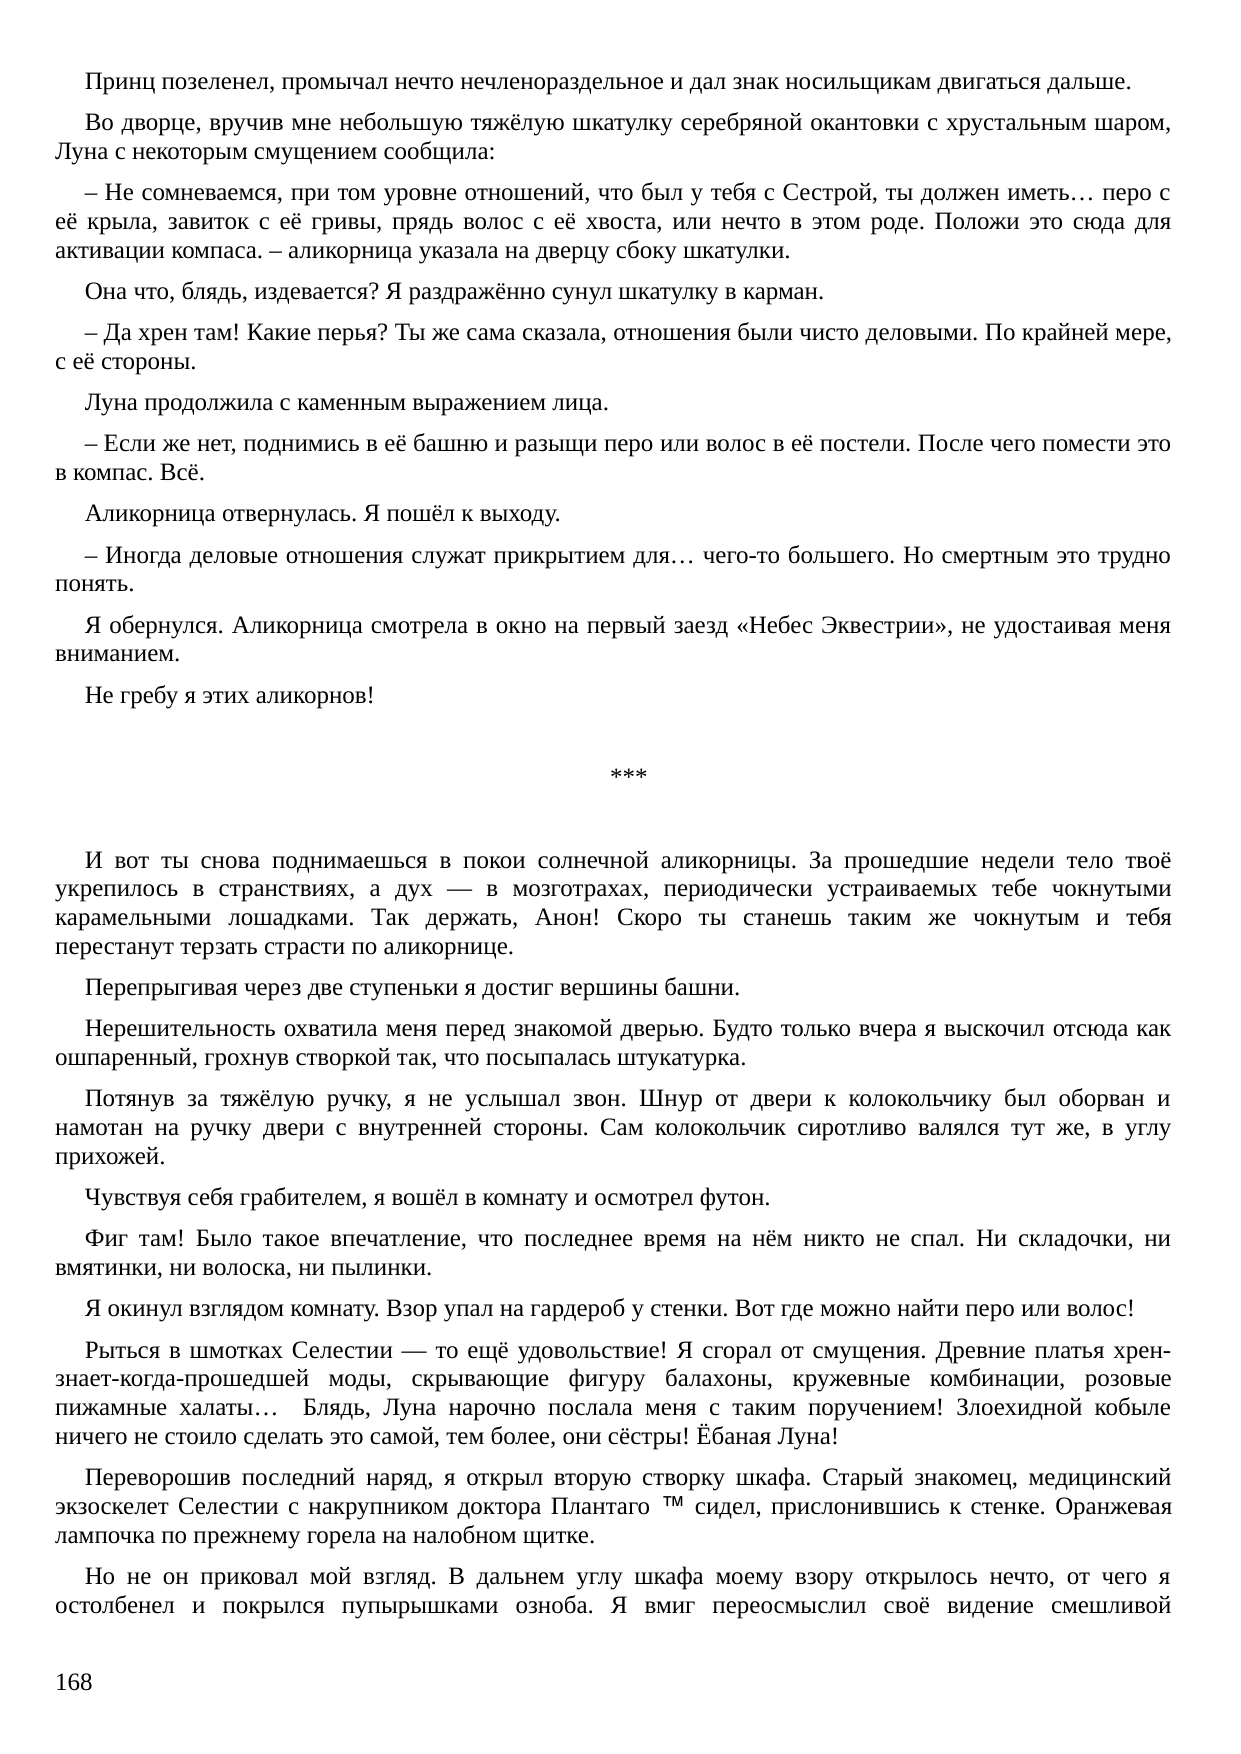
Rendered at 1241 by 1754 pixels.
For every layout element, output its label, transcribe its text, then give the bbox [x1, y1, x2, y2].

text *** [55, 762, 1173, 791]
text Я окинул взглядом комнату. Взор упал на гардероб у стенки. Вот где можно найти перо или волос! [55, 1293, 1173, 1322]
text – Да хрен там! Какие перья? Ты же сама сказала, отношения были чисто деловыми. По крайней мере, с её стороны. [55, 317, 1173, 375]
text Принц позеленел, промычал нечто нечленораздельное и дал знак носильщикам двигаться дальше. [55, 66, 1173, 95]
text Чувствуя себя грабителем, я вошёл в комнату и осмотрел футон. [55, 1182, 1173, 1211]
text Не гребу я этих аликорнов! [55, 680, 1173, 708]
text И вот ты снова поднимаешься в покои солнечной аликорницы. За прошедшие недели тело твоё укрепилось в странствиях, а дух — в мозготрахах, периодически устраиваемых тебе чокнутыми карамельными лошадками. Так держать, Анон! Скоро ты станешь таким же чокнутым и тебя перестанут терзать страсти по аликорнице. [55, 845, 1173, 960]
text Во дворце, вручив мне небольшую тяжёлую шкатулку серебряной окантовки с хрустальным шаром, Луна с некоторым смущением сообщила: [55, 107, 1173, 165]
text Нерешительность охватила меня перед знакомой дверью. Будто только вчера я выскочил отсюда как ошпаренный, грохнув створкой так, что посыпалась штукатурка. [55, 1013, 1173, 1071]
text Я обернулся. Аликорница смотрела в окно на первый заезд «Небес Эквестрии», не удостаивая меня вниманием. [55, 610, 1173, 667]
text Перепрыгивая через две ступеньки я достиг вершины башни. [55, 972, 1173, 1001]
text – Не сомневаемся, при том уровне отношений, что был у тебя с Сестрой, ты должен иметь… перо с её крыла, завиток с её гривы, прядь волос с её хвоста, или нечто в этом роде. Положи это сюда для активации компаса. – аликорница указала на дверцу сбоку шкатулки. [55, 177, 1173, 263]
text Луна продолжила с каменным выражением лица. [55, 387, 1173, 416]
text – Иногда деловые отношения служат прикрытием для… чего-то большего. Но смертным это трудно понять. [55, 540, 1173, 597]
text Аликорница отвернулась. Я пошёл к выходу. [55, 498, 1173, 527]
text Но не он приковал мой взгляд. В дальнем углу шкафа моему взору открылось нечто, от чего я остолбенел и покрылся пупырышками озноба. Я вмиг переосмыслил своё видение смешливой [55, 1561, 1173, 1618]
text – Если же нет, поднимись в её башню и разыщи перо или волос в её постели. После чего помести это в компас. Всё. [55, 428, 1173, 486]
text Переворошив последний наряд, я открыл вторую створку шкафа. Старый знакомец, медицинский экзоскелет Селестии с накрупником доктора Плантаго  сидел, прислонившись к стенке. Оранжевая лампочка по прежнему горела на налобном щитке. [55, 1462, 1173, 1548]
text Фиг там! Было такое впечатление, что последнее время на нём никто не спал. Ни складочки, ни вмятинки, ни волоска, ни пылинки. [55, 1223, 1173, 1281]
text Рыться в шмотках Селестии — то ещё удовольствие! Я сгорал от смущения. Древние платья хрен-знает-когда-прошедшей моды, скрывающие фигуру балахоны, кружевные комбинации, розовые пижамные халаты… Блядь, Луна нарочно послала меня с таким поручением! Злоехидной кобыле ничего не стоило сделать это самой, тем более, они сёстры! Ёбаная Луна! [55, 1335, 1173, 1450]
text Она что, блядь, издевается? Я раздражённо сунул шкатулку в карман. [55, 276, 1173, 305]
text Потянув за тяжёлую ручку, я не услышал звон. Шнур от двери к колокольчику был оборван и намотан на ручку двери с внутренней стороны. Сам колокольчик сиротливо валялся тут же, в углу прихожей. [55, 1083, 1173, 1170]
